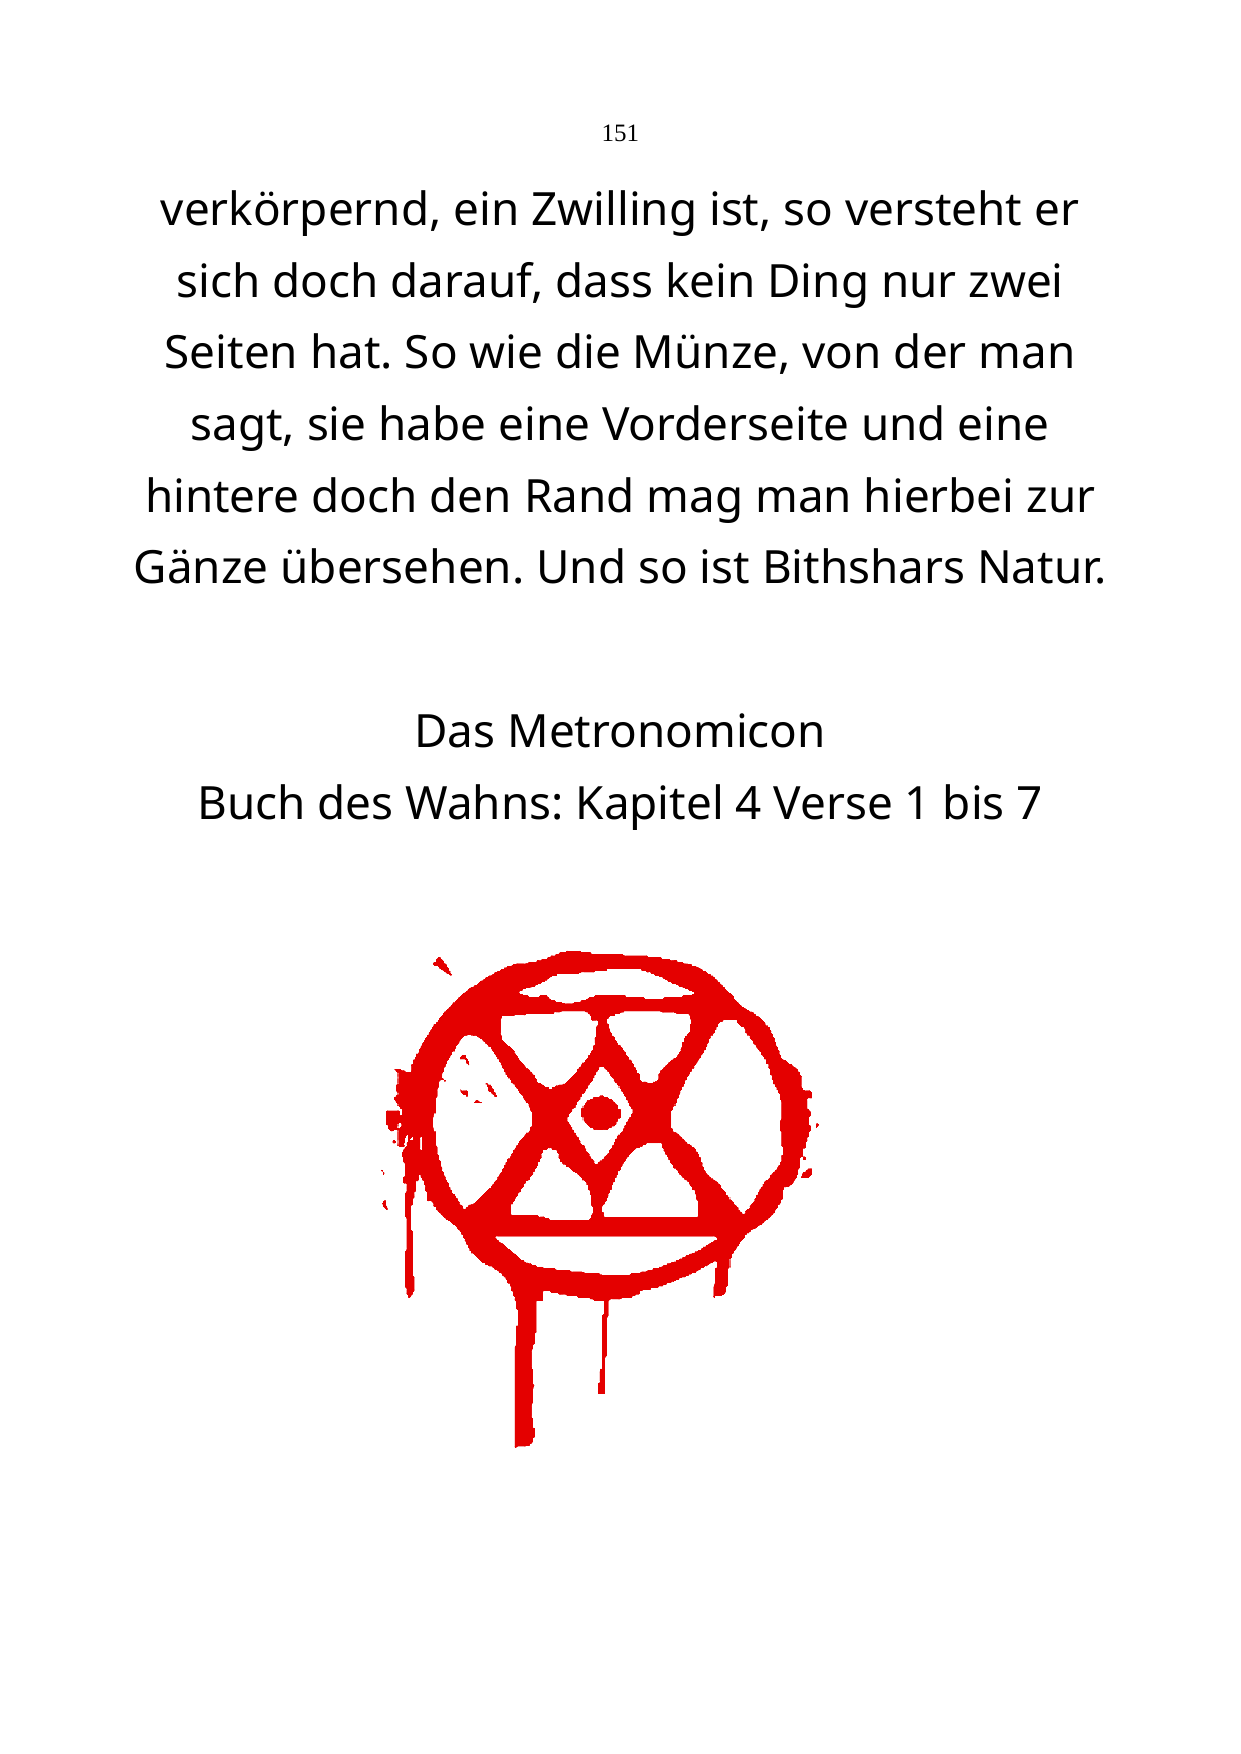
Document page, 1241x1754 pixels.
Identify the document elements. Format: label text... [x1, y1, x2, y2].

text verkörpernd, ein Zwilling ist, so versteht er sich doch darauf, dass kein Ding nur zwei Seiten hat. So wie die Münze, von der man sagt, sie habe eine Vorderseite und eine hintere doch den Rand mag man hierbei zur Gänze übersehen. Und so ist Bithshars Natur. [118, 176, 1122, 597]
picture [362, 916, 878, 1495]
text Das Metronomicon Buch des Wahns: Kapitel 4 Verse 1 bis 7 [118, 627, 1122, 833]
